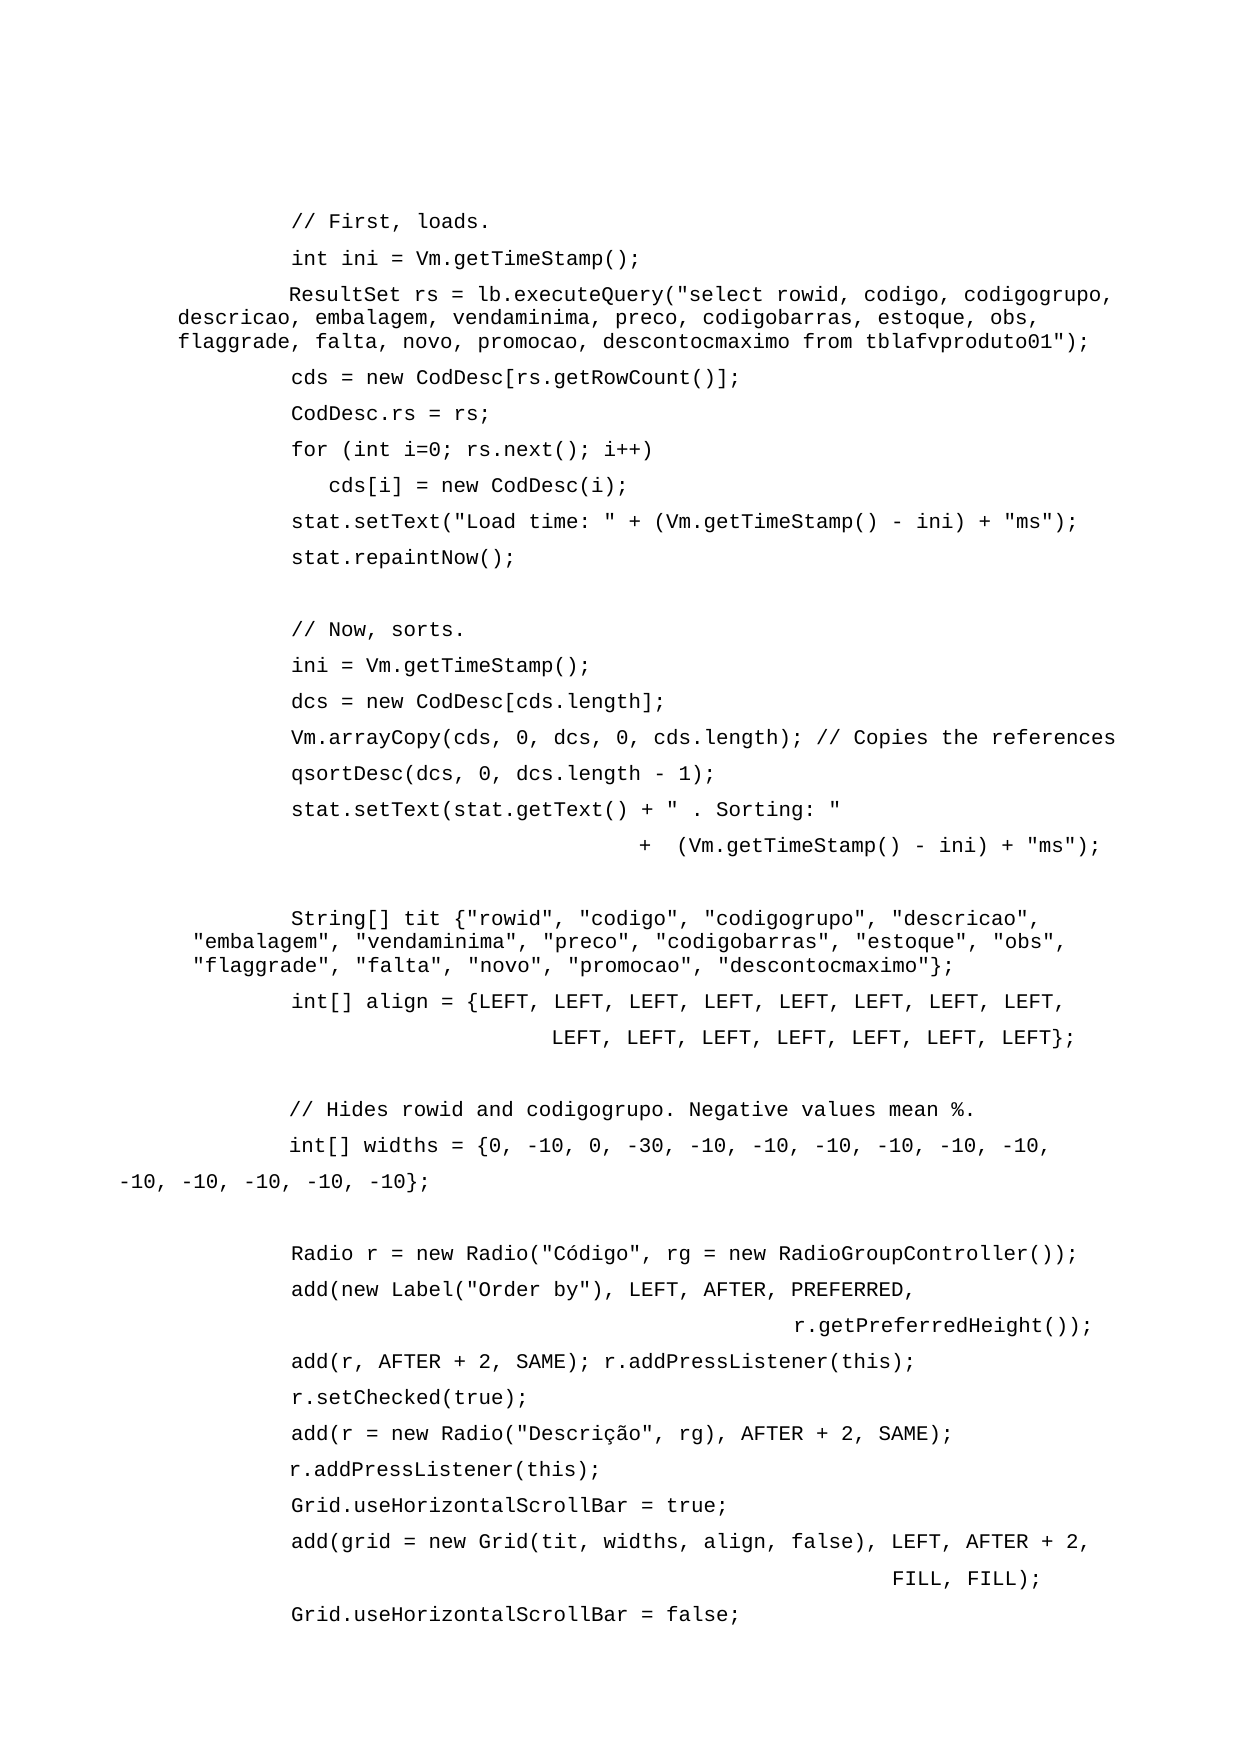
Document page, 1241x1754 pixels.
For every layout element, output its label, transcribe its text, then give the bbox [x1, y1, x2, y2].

list LEFT, LEFT, LEFT, LEFT, LEFT, LEFT, LEFT}; [118, 1027, 1122, 1051]
list -10, -10, -10, -10, -10}; [118, 1171, 1122, 1195]
list Grid.useHorizontalScrollBar = false; [177, 1604, 1122, 1627]
list FILL, FILL); [177, 1568, 1122, 1591]
list Vm.arrayCopy(cds, 0, dcs, 0, cds.length); // Copies the references [177, 727, 1122, 751]
list int[] widths = {0, -10, 0, -30, -10, -10, -10, -10, -10, -10, [177, 1135, 1122, 1159]
list Grid.useHorizontalScrollBar = true; [177, 1496, 1122, 1519]
list ResultSet rs = lb.executeQuery("select rowid, codigo, codigogrupo, descricao, embalagem, vendaminima, preco, codigobarras, estoque, obs, flaggrade, falta, novo, promocao, descontocmaximo from tblafvproduto01"); [177, 284, 1122, 354]
list // Hides rowid and codigogrupo. Negative values mean %. [177, 1099, 1122, 1123]
list r.setChecked(true); [177, 1387, 1122, 1411]
list stat.setText("Load time: " + (Vm.getTimeStamp() - ini) + "ms"); [177, 511, 1122, 535]
list Radio r = new Radio("Código", rg = new RadioGroupController()); [177, 1243, 1122, 1267]
list add(r, AFTER + 2, SAME); r.addPressListener(this); [177, 1351, 1122, 1375]
list ini = Vm.getTimeStamp(); [177, 655, 1122, 679]
list cds[i] = new CodDesc(i); [177, 475, 1122, 499]
list // Now, sorts. [177, 619, 1122, 643]
list // First, loads. [177, 212, 1122, 235]
list stat.repaintNow(); [177, 547, 1122, 571]
list r.getPreferredHeight()); [177, 1315, 1122, 1339]
list stat.setText(stat.getText() + " . Sorting: " [177, 799, 1122, 823]
list add(new Label("Order by"), LEFT, AFTER, PREFERRED, [177, 1279, 1122, 1303]
list String[] tit {"rowid", "codigo", "codigogrupo", "descricao", "embalagem", "vendaminima", "preco", "codigobarras", "estoque", "obs", "flaggrade", "falta", "novo", "promocao", "descontocmaximo"}; [118, 908, 1122, 978]
list CodDesc.rs = rs; [177, 403, 1122, 427]
list add(grid = new Grid(tit, widths, align, false), LEFT, AFTER + 2, [177, 1532, 1122, 1555]
list + (Vm.getTimeStamp() - ini) + "ms"); [177, 836, 1122, 859]
list r.addPressListener(this); [177, 1459, 1122, 1483]
list for (int i=0; rs.next(); i++) [177, 439, 1122, 463]
list add(r = new Radio("Descrição", rg), AFTER + 2, SAME); [177, 1423, 1122, 1447]
list qsortDesc(dcs, 0, dcs.length - 1); [177, 763, 1122, 787]
list cds = new CodDesc[rs.getRowCount()]; [177, 367, 1122, 391]
list int ini = Vm.getTimeStamp(); [177, 248, 1122, 271]
list dcs = new CodDesc[cds.length]; [177, 691, 1122, 715]
list int[] align = {LEFT, LEFT, LEFT, LEFT, LEFT, LEFT, LEFT, LEFT, [177, 991, 1122, 1014]
